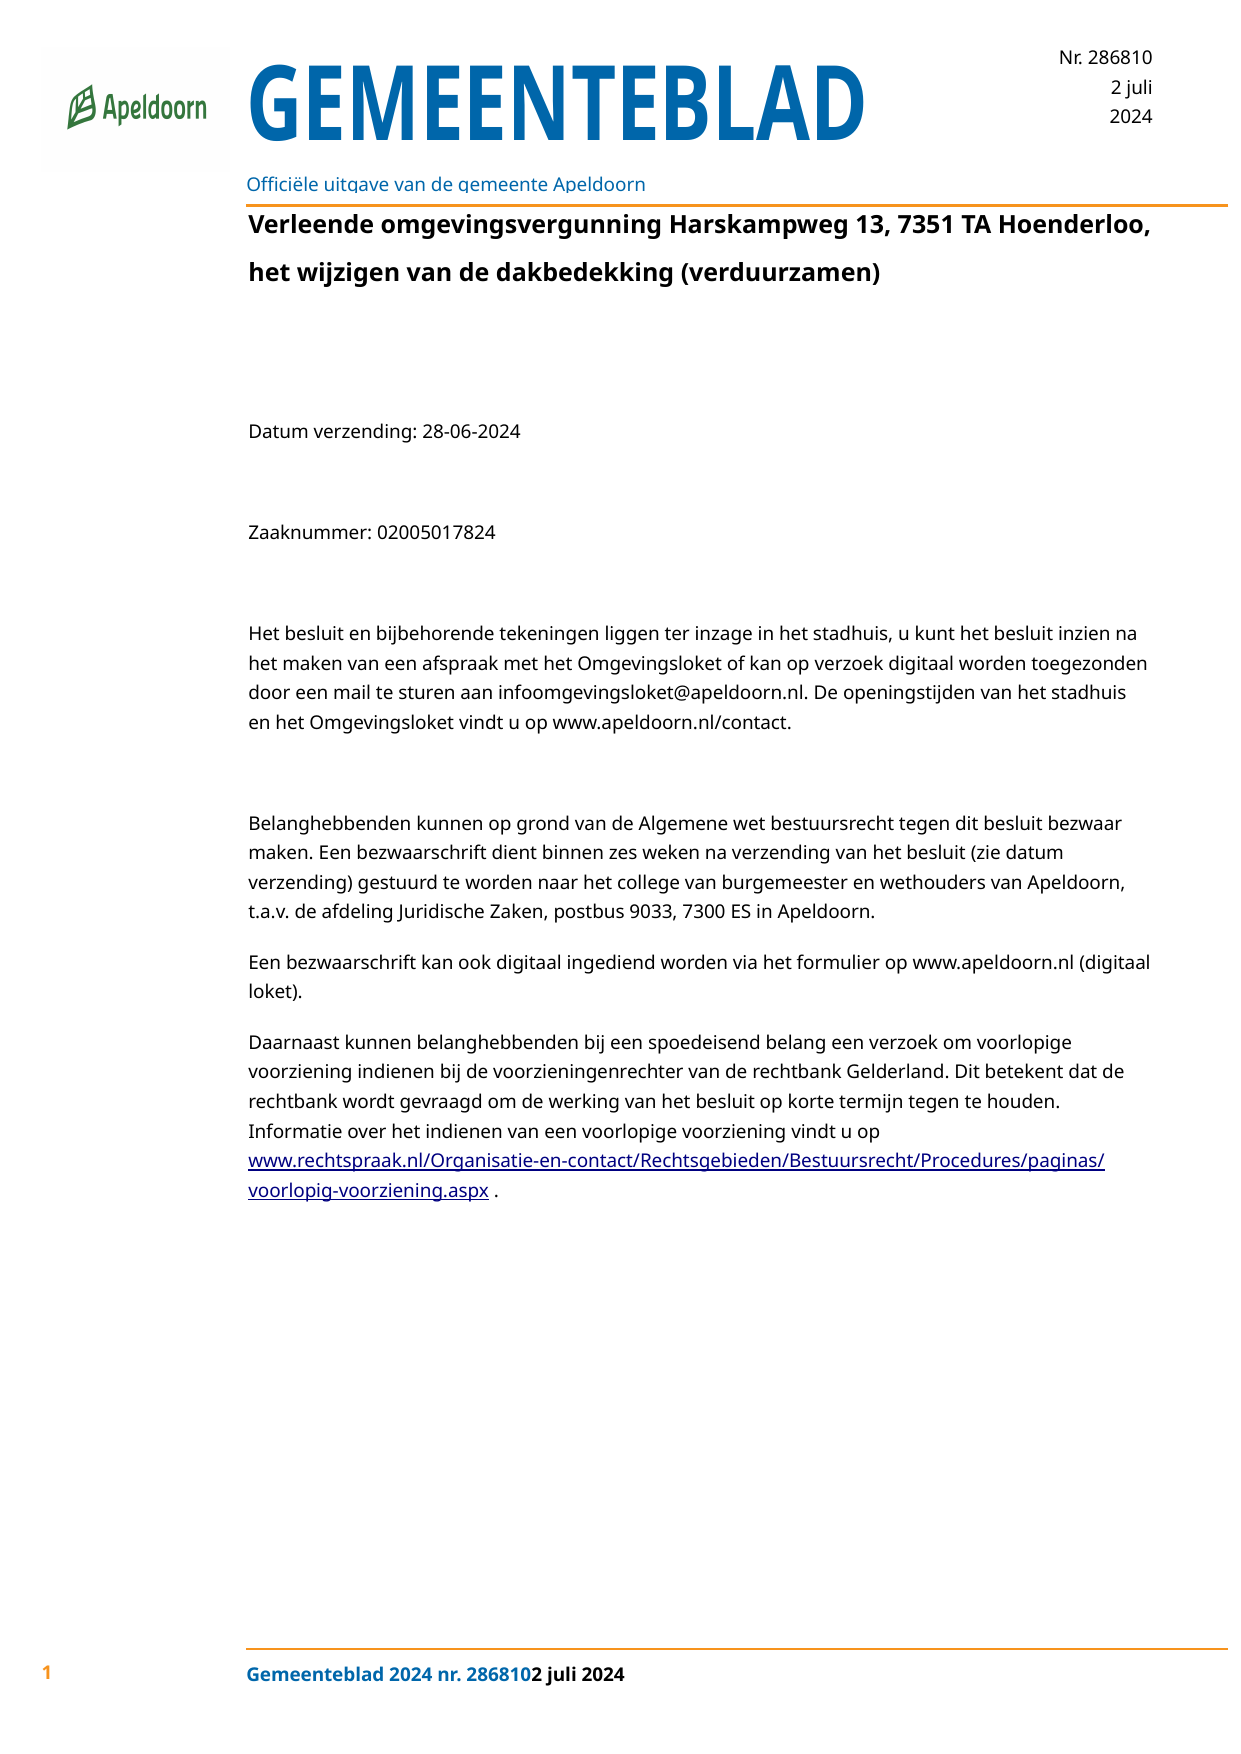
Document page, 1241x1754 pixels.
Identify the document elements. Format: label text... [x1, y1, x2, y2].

text Zaaknummer: 02005017824 [248, 519, 1152, 545]
text Het besluit en bijbehorende tekeningen liggen ter inzage in het stadhuis, u kunt het besluit inzien na het maken van een afspraak met het Omgevingsloket of kan op verzoek digitaal worden toegezonden door een mail te sturen aan infoomgevingsloket@apeldoorn.nl. De openingstijden van het stadhuis en het Omgevingsloket vindt u op www.apeldoorn.nl/contact. [248, 620, 1152, 735]
text Verleende omgevingsvergunning Harskampweg 13, 7351 TA Hoenderloo, het wijzigen van de dakbedekking (verduurzamen) [248, 207, 1152, 288]
text Belanghebbenden kunnen op grond van de Algemene wet bestuursrecht tegen dit besluit bezwaar maken. Een bezwaarschrift dient binnen zes weken na verzending van het besluit (zie datum verzending) gestuurd te worden naar het college van burgemeester en wethouders van Apeldoorn, t.a.v. de afdeling Juridische Zaken, postbus 9033, 7300 ES in Apeldoorn. [248, 810, 1152, 924]
text Een bezwaarschrift kan ook digitaal ingediend worden via het formulier op www.apeldoorn.nl (digitaal loket). [248, 949, 1152, 1004]
text Daarnaast kunnen belanghebbenden bij een spoedeisend belang een verzoek om voorlopige voorziening indienen bij de voorzieningenrechter van de rechtbank Gelderland. Dit betekent dat de rechtbank wordt gevraagd om de werking van het besluit op korte termijn tegen te houden. Informatie over het indienen van een voorlopige voorziening vindt u op www.rechtspraak.nl/Organisatie-en-contact/Rechtsgebieden/Bestuursrecht/Procedures/paginas/voorlopig-voorziening.aspx . [248, 1029, 1152, 1203]
picture [41, 47, 231, 172]
text Datum verzending: 28-06-2024 [248, 419, 1152, 444]
